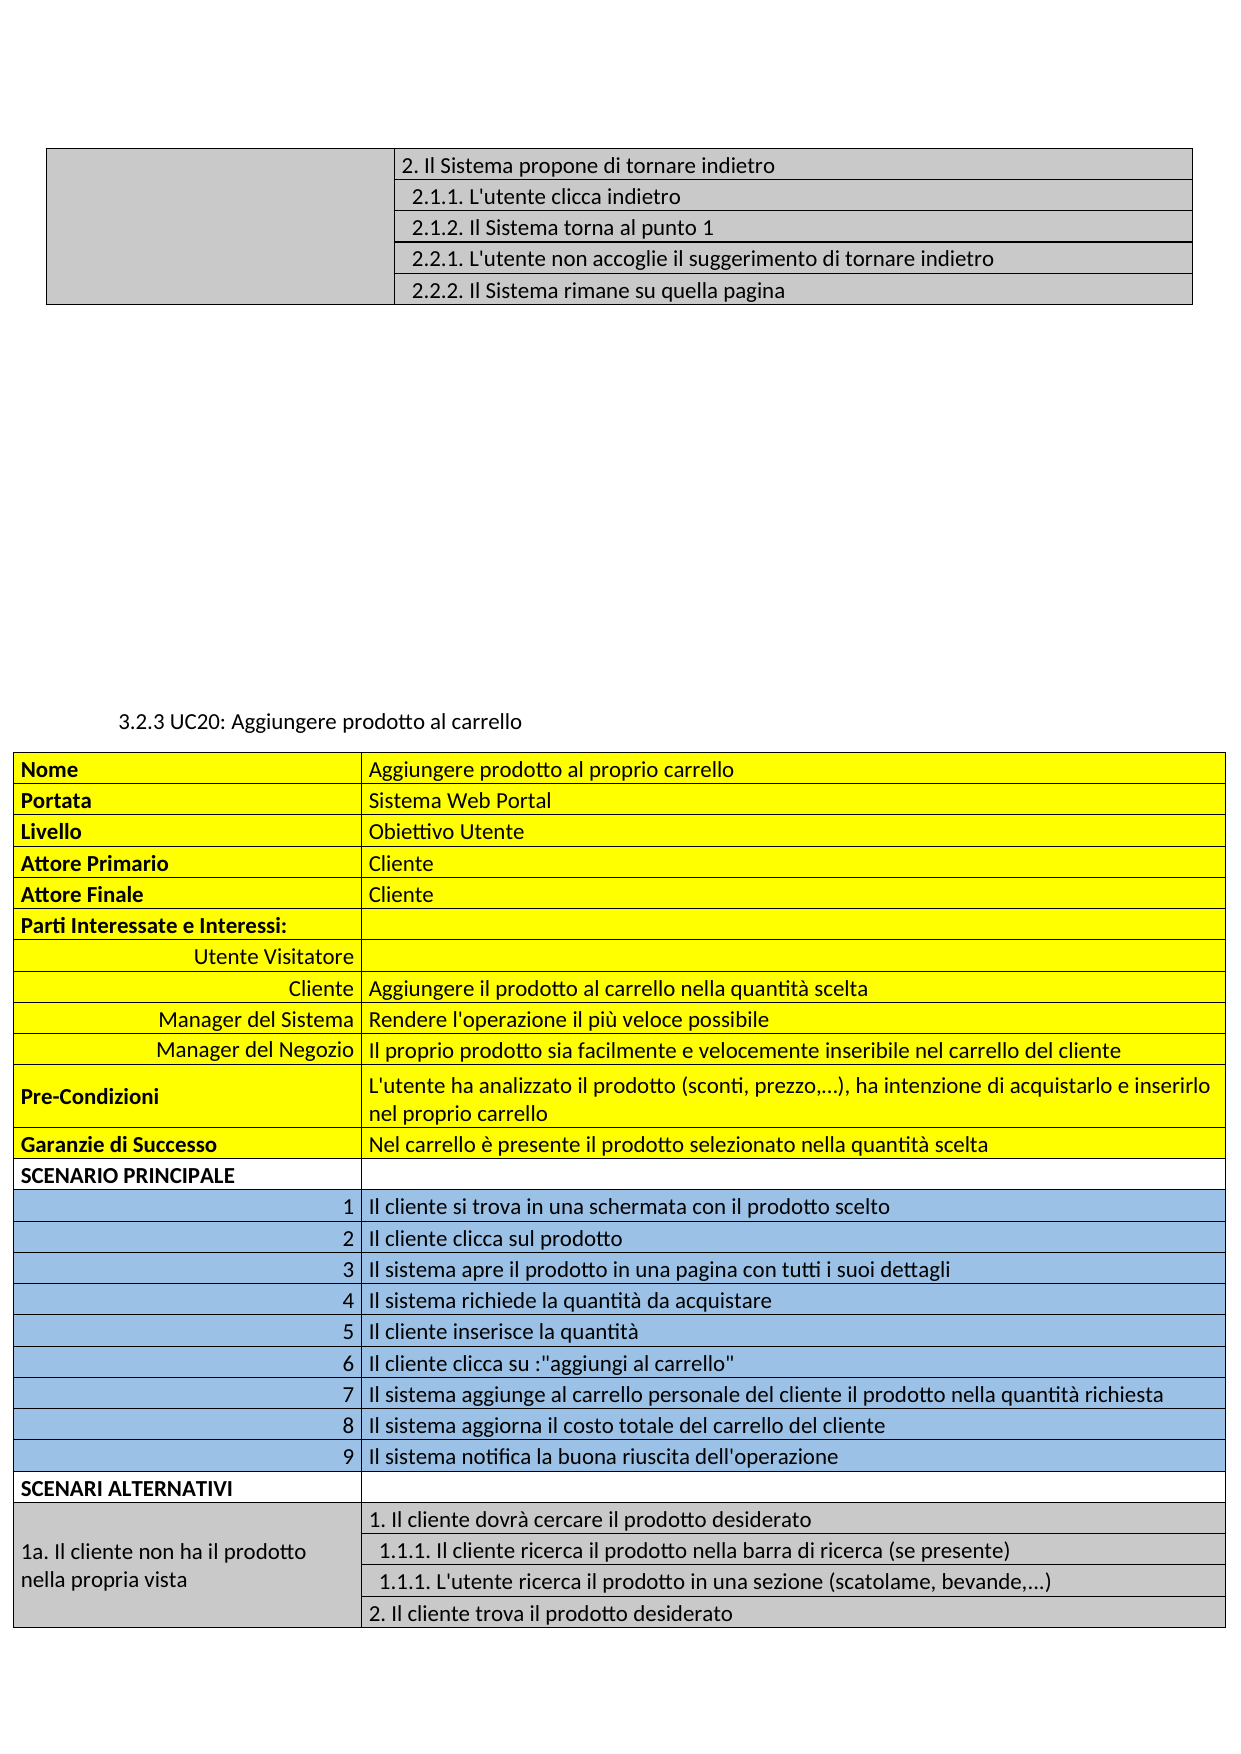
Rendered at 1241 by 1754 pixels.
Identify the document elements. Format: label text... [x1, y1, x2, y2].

table_cell Sistema Web Portal [362, 784, 1225, 814]
table_cell Il cliente si trova in una schermata con il prodotto scelto [362, 1190, 1225, 1221]
table_cell Rendere l'operazione il più veloce possibile [362, 1003, 1225, 1033]
table_cell Utente Visitatore [14, 940, 361, 971]
table_cell Attore Finale [14, 878, 361, 908]
table_cell Il cliente clicca su :"aggiungi al carrello" [362, 1347, 1225, 1377]
table_cell [362, 940, 1225, 971]
table_cell Il sistema aggiorna il costo totale del carrello del cliente [362, 1409, 1225, 1439]
table_cell 2.1.2. Il Sistema torna al punto 1 [395, 211, 1192, 241]
table_cell [362, 1472, 1225, 1502]
table_header Nome [14, 753, 361, 783]
table_cell Nel carrello è presente il prodotto selezionato nella quantità scelta [362, 1128, 1225, 1158]
table_cell Cliente [14, 972, 361, 1002]
table_header Aggiungere prodotto al proprio carrello [362, 753, 1225, 783]
table_cell [362, 909, 1225, 939]
table_cell Manager del Negozio [14, 1034, 361, 1064]
table_cell Il sistema notifica la buona riuscita dell'operazione [362, 1440, 1225, 1471]
table_cell 2 [14, 1222, 361, 1252]
table_cell SCENARIO PRINCIPALE [14, 1159, 361, 1189]
table_cell Pre-Condizioni [14, 1065, 361, 1127]
table_cell 5 [14, 1315, 361, 1346]
table_cell Aggiungere il prodotto al carrello nella quantità scelta [362, 972, 1225, 1002]
table_cell Garanzie di Successo [14, 1128, 361, 1158]
table_cell Il cliente clicca sul prodotto [362, 1222, 1225, 1252]
table_cell [362, 1159, 1225, 1189]
table_cell 4 [14, 1284, 361, 1314]
table_cell 1.1.1. L'utente ricerca il prodotto in una sezione (scatolame, bevande,...) [362, 1565, 1225, 1596]
text 3.2.3 UC20: Aggiungere prodotto al carrello [118, 707, 1122, 735]
table_cell 9 [14, 1440, 361, 1471]
table_cell 7 [14, 1378, 361, 1408]
table_cell Cliente [362, 878, 1225, 908]
table_cell Il sistema richiede la quantità da acquistare [362, 1284, 1225, 1314]
table_cell Obiettivo Utente [362, 815, 1225, 846]
table_cell 2.2.1. L'utente non accoglie il suggerimento di tornare indietro [395, 243, 1192, 273]
table_cell 2. Il cliente trova il prodotto desiderato [362, 1597, 1225, 1627]
table_cell [47, 149, 394, 304]
table_cell 2. Il Sistema propone di tornare indietro [395, 149, 1192, 179]
table_cell SCENARI ALTERNATIVI [14, 1472, 361, 1502]
table_cell Il proprio prodotto sia facilmente e velocemente inseribile nel carrello del cliente [362, 1034, 1225, 1064]
table_cell Attore Primario [14, 847, 361, 877]
table_cell Il sistema apre il prodotto in una pagina con tutti i suoi dettagli [362, 1253, 1225, 1283]
table_cell Manager del Sistema [14, 1003, 361, 1033]
table_cell Il sistema aggiunge al carrello personale del cliente il prodotto nella quantità richiesta [362, 1378, 1225, 1408]
table_cell Cliente [362, 847, 1225, 877]
table_cell 6 [14, 1347, 361, 1377]
table_cell 2.1.1. L'utente clicca indietro [395, 180, 1192, 210]
table_cell 1. Il cliente dovrà cercare il prodotto desiderato [362, 1503, 1225, 1533]
table_cell Il cliente inserisce la quantità [362, 1315, 1225, 1346]
table_cell L'utente ha analizzato il prodotto (sconti, prezzo,…), ha intenzione di acquistarlo e inserirlo nel proprio carrello [362, 1065, 1225, 1127]
table_cell 1a. Il cliente non ha il prodotto nella propria vista [14, 1503, 361, 1627]
table_cell 2.2.2. Il Sistema rimane su quella pagina [395, 274, 1192, 304]
table_cell 8 [14, 1409, 361, 1439]
table_cell 1.1.1. Il cliente ricerca il prodotto nella barra di ricerca (se presente) [362, 1534, 1225, 1564]
table_cell Livello [14, 815, 361, 846]
table_cell 1 [14, 1190, 361, 1221]
table_cell 3 [14, 1253, 361, 1283]
table_cell Parti Interessate e Interessi: [14, 909, 361, 939]
table_cell Portata [14, 784, 361, 814]
